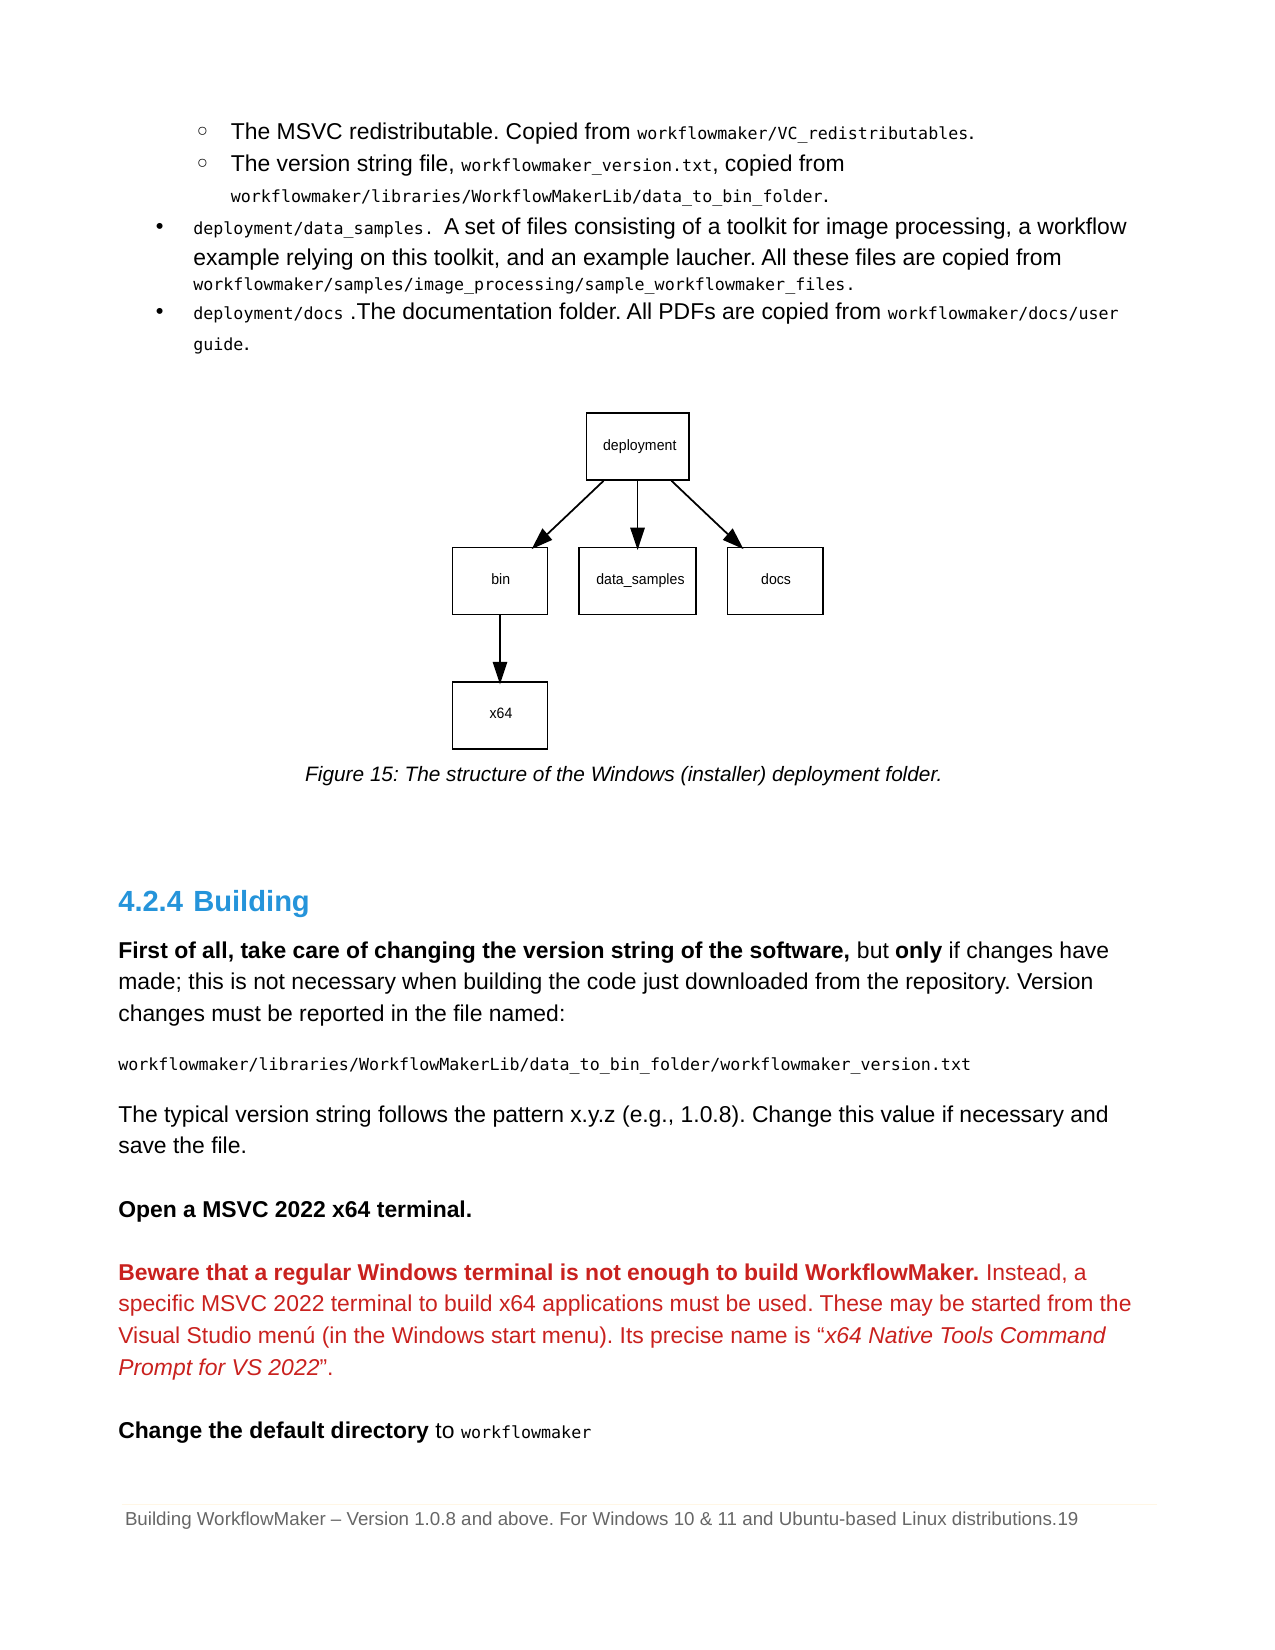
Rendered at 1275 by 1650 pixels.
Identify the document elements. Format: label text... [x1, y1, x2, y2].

text First of all, take care of changing the version string of the software, but only if changes have made; this is not necessary when building the code just downloaded from the repository. Version changes must be reported in the file named: [118, 937, 1157, 1026]
text Open a MSVC 2022 x64 terminal. [118, 1196, 1157, 1222]
text Figure 15: The structure of the Windows (installer) deployment folder. [305, 405, 970, 786]
list The version string file, workflowmaker_version.txt, copied from workflowmaker/libraries/WorkflowMakerLib/data_to_bin_folder. [193, 150, 1157, 208]
subtitle Building [118, 884, 1157, 917]
list deployment/docs .The documentation folder. All PDFs are copied from workflowmaker/docs/user guide. [156, 298, 1157, 356]
list deployment/data_samples. A set of files consisting of a toolkit for image processing, a workflow example relying on this toolkit, and an example laucher. All these files are copied from workflowmaker/samples/image_processing/sample_workflowmaker_files. [156, 213, 1157, 294]
text The typical version string follows the pattern x.y.z (e.g., 1.0.8). Change this value if necessary and save the file. [118, 1101, 1157, 1159]
text Beware that a regular Windows terminal is not enough to build WorkflowMaker. Instead, a specific MSVC 2022 terminal to build x64 applications must be used. These may be started from the Visual Studio menú (in the Windows start menu). Its precise name is “x64 Native Tools Command Prompt for VS 2022”. [118, 1259, 1157, 1380]
list The MSVC redistributable. Copied from workflowmaker/VC_redistributables. [193, 118, 1157, 144]
text Change the default directory to workflowmaker [118, 1417, 1157, 1443]
text workflowmaker/libraries/WorkflowMakerLib/data_to_bin_folder/workflowmaker_version.txt [118, 1054, 1157, 1074]
